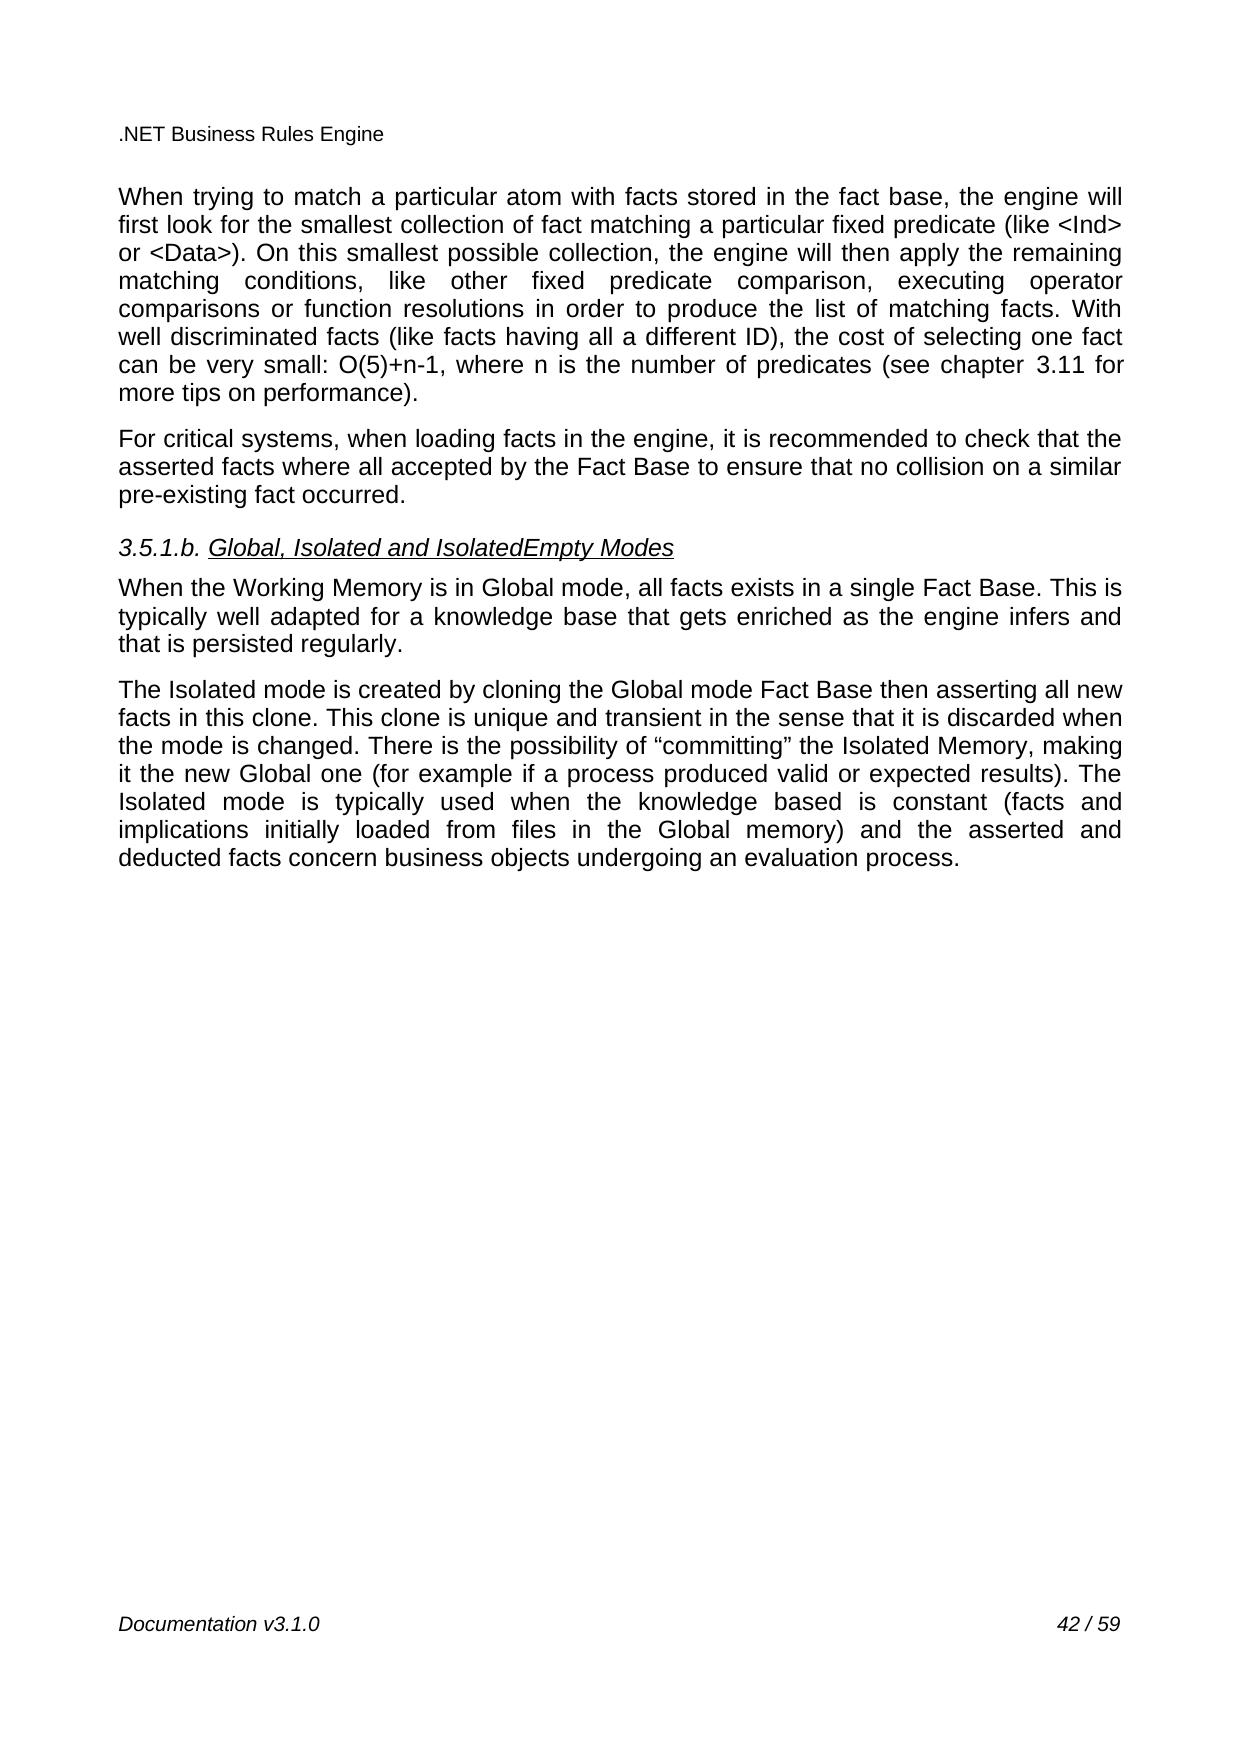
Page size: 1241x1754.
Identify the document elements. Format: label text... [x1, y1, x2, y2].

text For critical systems, when loading facts in the engine, it is recommended to check that the asserted facts where all accepted by the Fact Base to ensure that no collision on a similar pre-existing fact occurred. [118, 425, 1124, 509]
text When the Working Memory is in Global mode, all facts exists in a single Fact Base. This is typically well adapted for a knowledge base that gets enriched as the engine infers and that is persisted regularly. [118, 574, 1124, 658]
text The Isolated mode is created by cloning the Global mode Fact Base then asserting all new facts in this clone. This clone is unique and transient in the sense that it is discarded when the mode is changed. There is the possibility of “committing” the Isolated Memory, making it the new Global one (for example if a process produced valid or expected results). The Isolated mode is typically used when the knowledge based is constant (facts and implications initially loaded from files in the Global memory) and the asserted and deducted facts concern business objects undergoing an evaluation process. [118, 676, 1124, 872]
subtitle Global, Isolated and IsolatedEmpty Modes [118, 534, 1124, 562]
text When trying to match a particular atom with facts stored in the fact base, the engine will first look for the smallest collection of fact matching a particular fixed predicate (like <Ind> or <Data>). On this smallest possible collection, the engine will then apply the remaining matching conditions, like other fixed predicate comparison, executing operator comparisons or function resolutions in order to produce the list of matching facts. With well discriminated facts (like facts having all a different ID), the cost of selecting one fact can be very small: O(5)+n-1, where n is the number of predicates (see chapter 3.11 for more tips on performance). [118, 183, 1124, 407]
